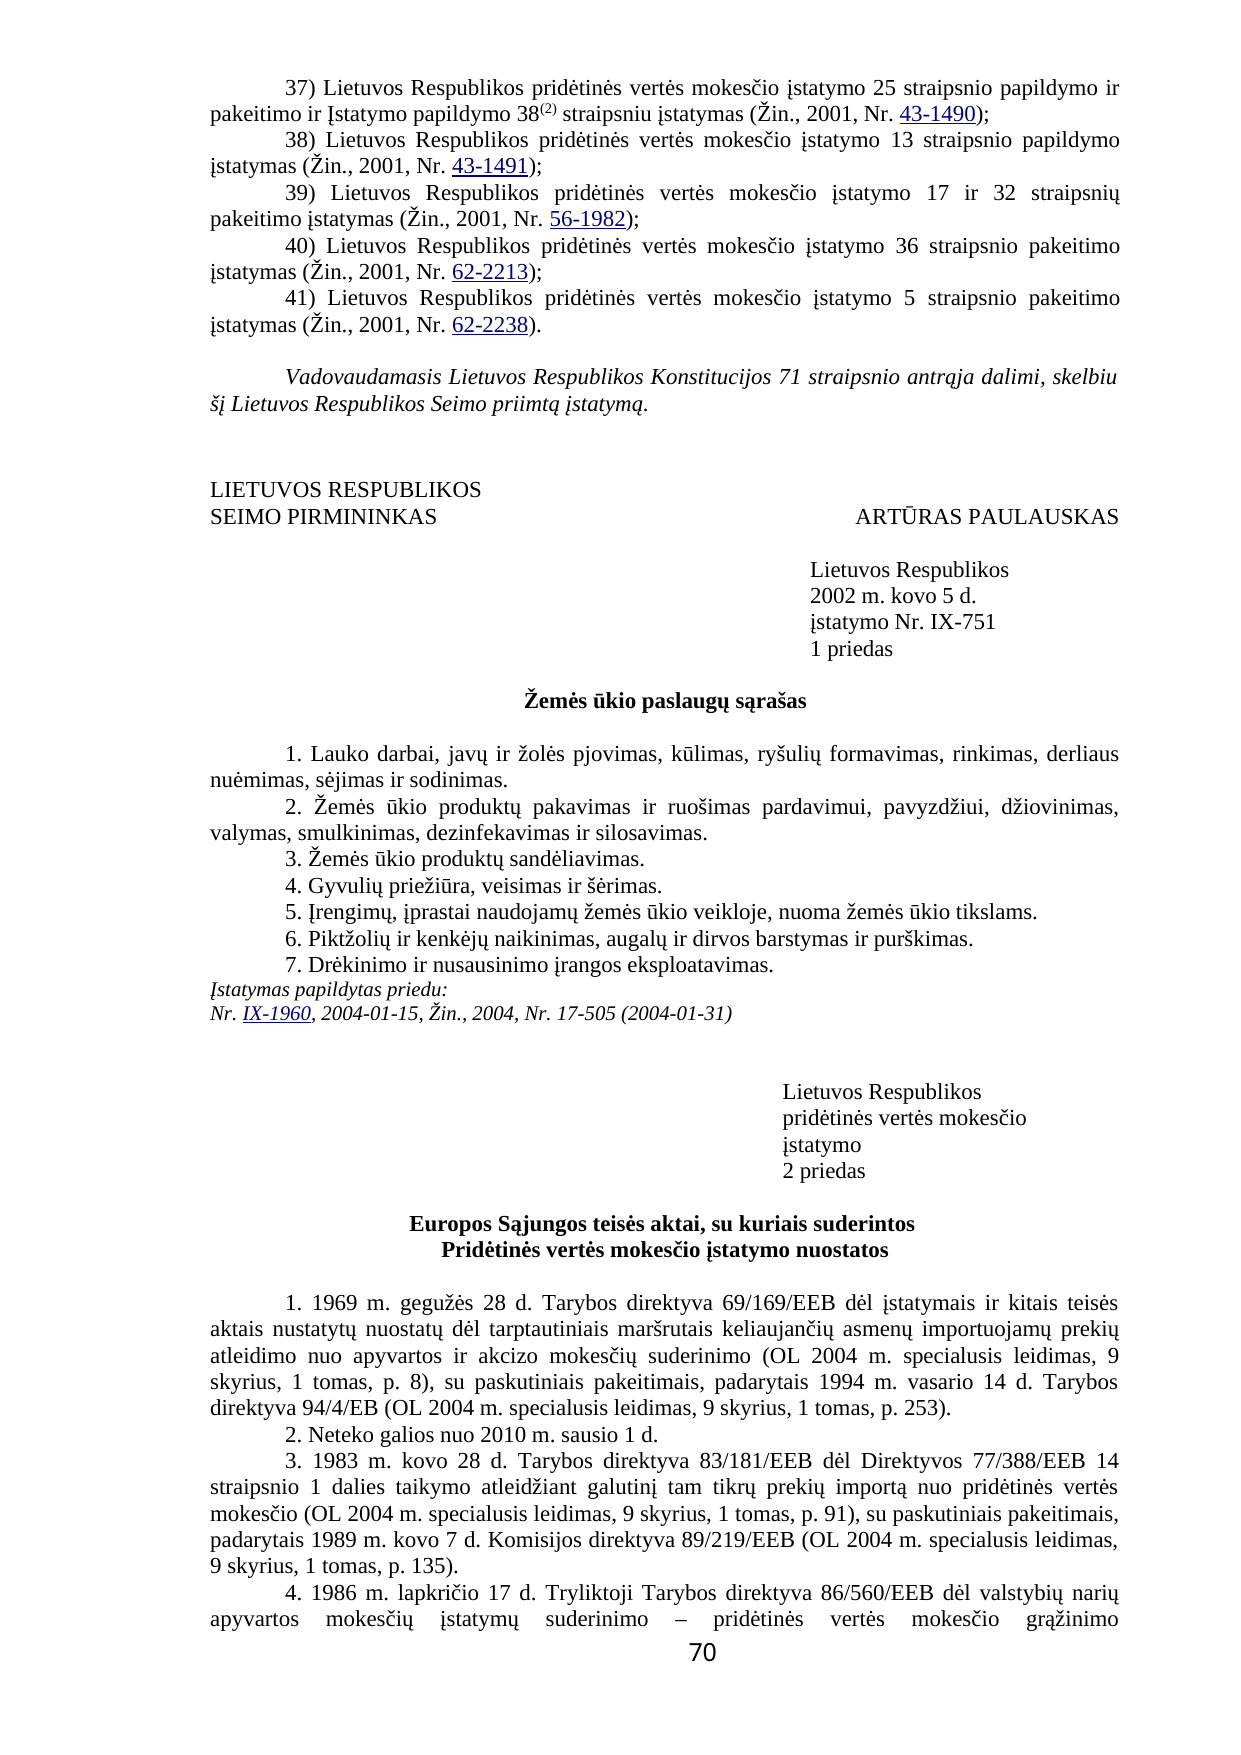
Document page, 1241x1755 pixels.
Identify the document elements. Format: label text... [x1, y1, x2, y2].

text SEIMO PIRMININKAS ARTŪRAS PAULAUSKAS [210, 503, 1120, 529]
text 3. 1983 m. kovo 28 d. Tarybos direktyva 83/181/EEB dėl Direktyvos 77/388/EEB 14 straipsnio 1 dalies taikymo atleidžiant galutinį tam tikrų prekių importą nuo pridėtinės vertės mokesčio (OL 2004 m. specialusis leidimas, 9 skyrius, 1 tomas, p. 91), su paskutiniais pakeitimais, padarytais 1989 m. kovo 7 d. Komisijos direktyva 89/219/EEB (OL 2004 m. specialusis leidimas, 9 skyrius, 1 tomas, p. 135). [210, 1447, 1120, 1579]
text Pridėtinės vertės mokesčio įstatymo nuostatos [210, 1236, 1120, 1263]
text Lietuvos Respublikos [210, 1078, 1120, 1104]
text 3. Žemės ūkio produktų sandėliavimas. [210, 846, 1120, 872]
text 38) Lietuvos Respublikos pridėtinės vertės mokesčio įstatymo 13 straipsnio papildymo įstatymas (Žin., 2001, Nr. 43-1491); [210, 126, 1120, 179]
text įstatymo Nr. IX-751 [210, 608, 1120, 635]
text Vadovaudamasis Lietuvos Respublikos Konstitucijos 71 straipsnio antrąja dalimi, skelbiu šį Lietuvos Respublikos Seimo priimtą įstatymą. [210, 363, 1120, 416]
text 4. 1986 m. lapkričio 17 d. Tryliktoji Tarybos direktyva 86/560/EEB dėl valstybių narių apyvartos mokesčių įstatymų suderinimo – pridėtinės vertės mokesčio grąžinimo [210, 1579, 1120, 1632]
text Europos Sąjungos teisės aktai, su kuriais suderintos [210, 1210, 1120, 1236]
text 37) Lietuvos Respublikos pridėtinės vertės mokesčio įstatymo 25 straipsnio papildymo ir pakeitimo ir Įstatymo papildymo 38(2) straipsniu įstatymas (Žin., 2001, Nr. 43-1490); [210, 73, 1120, 126]
text 2. Neteko galios nuo 2010 m. sausio 1 d. [210, 1421, 1120, 1447]
text 5. Įrengimų, įprastai naudojamų žemės ūkio veikloje, nuoma žemės ūkio tikslams. [210, 898, 1120, 924]
text 7. Drėkinimo ir nusausinimo įrangos eksploatavimas. [210, 951, 1120, 977]
text Įstatymas papildytas priedu: [210, 977, 1120, 1001]
text 4. Gyvulių priežiūra, veisimas ir šėrimas. [210, 872, 1120, 898]
text 2 priedas [210, 1157, 1120, 1183]
text 39) Lietuvos Respublikos pridėtinės vertės mokesčio įstatymo 17 ir 32 straipsnių pakeitimo įstatymas (Žin., 2001, Nr. 56-1982); [210, 179, 1120, 232]
text įstatymo [210, 1131, 1120, 1157]
text Žemės ūkio paslaugų sąrašas [210, 687, 1120, 714]
text 2. Žemės ūkio produktų pakavimas ir ruošimas pardavimui, pavyzdžiui, džiovinimas, valymas, smulkinimas, dezinfekavimas ir silosavimas. [210, 793, 1120, 846]
text LIETUVOS RESPUBLIKOS [210, 477, 1120, 503]
text 2002 m. kovo 5 d. [210, 582, 1120, 608]
text 1. Lauko darbai, javų ir žolės pjovimas, kūlimas, ryšulių formavimas, rinkimas, derliaus nuėmimas, sėjimas ir sodinimas. [210, 740, 1120, 793]
text 41) Lietuvos Respublikos pridėtinės vertės mokesčio įstatymo 5 straipsnio pakeitimo įstatymas (Žin., 2001, Nr. 62-2238). [210, 284, 1120, 337]
text 1. 1969 m. gegužės 28 d. Tarybos direktyva 69/169/EEB dėl įstatymais ir kitais teisės aktais nustatytų nuostatų dėl tarptautiniais maršrutais keliaujančių asmenų importuojamų prekių atleidimo nuo apyvartos ir akcizo mokesčių suderinimo (OL 2004 m. specialusis leidimas, 9 skyrius, 1 tomas, p. 8), su paskutiniais pakeitimais, padarytais 1994 m. vasario 14 d. Tarybos direktyva 94/4/EB (OL 2004 m. specialusis leidimas, 9 skyrius, 1 tomas, p. 253). [210, 1289, 1120, 1421]
text pridėtinės vertės mokesčio [210, 1104, 1120, 1131]
text Lietuvos Respublikos [735, 556, 1120, 582]
text 40) Lietuvos Respublikos pridėtinės vertės mokesčio įstatymo 36 straipsnio pakeitimo įstatymas (Žin., 2001, Nr. 62-2213); [210, 232, 1120, 284]
text 6. Piktžolių ir kenkėjų naikinimas, augalų ir dirvos barstymas ir purškimas. [210, 924, 1120, 951]
text Nr. IX-1960, 2004-01-15, Žin., 2004, Nr. 17-505 (2004-01-31) [210, 1001, 1120, 1025]
text 1 priedas [210, 635, 1120, 661]
